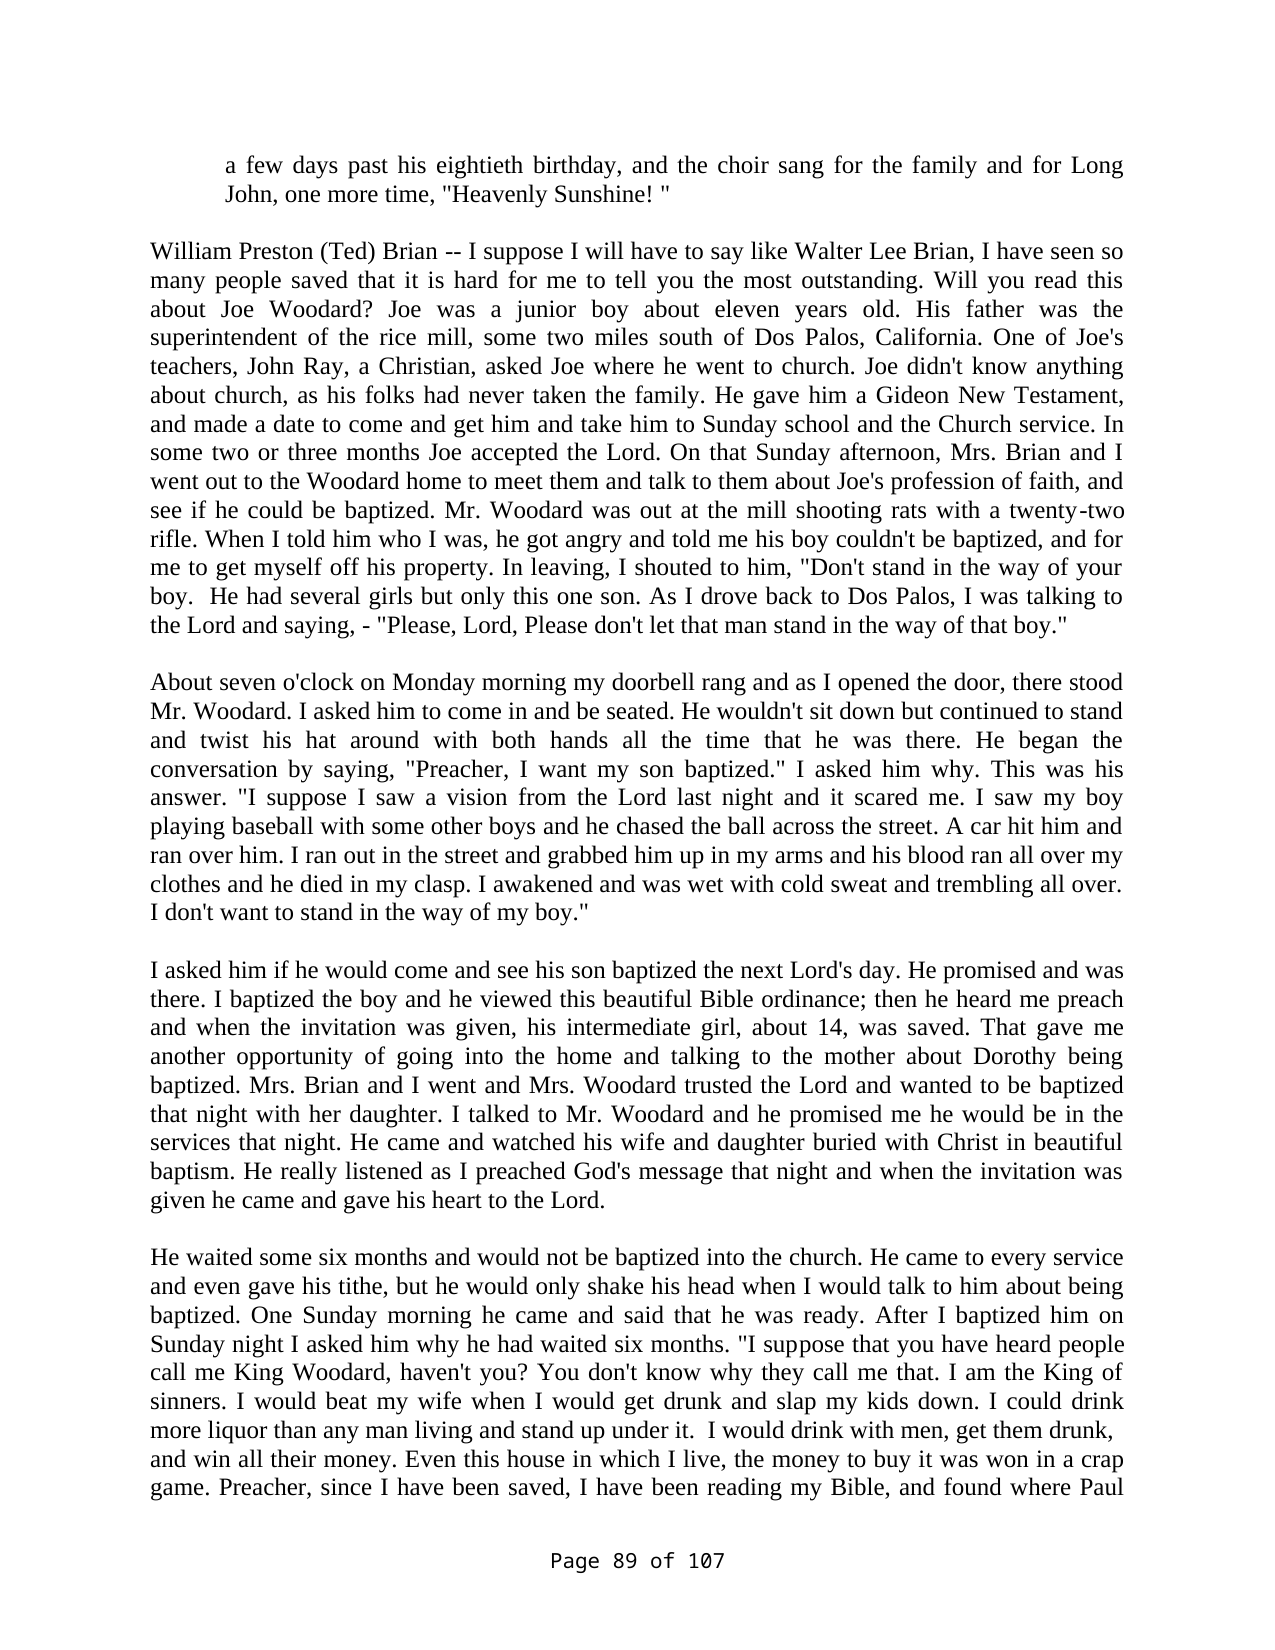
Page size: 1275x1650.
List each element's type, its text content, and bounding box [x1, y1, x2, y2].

text William Preston (Ted) Brian ‑‑ I suppose I will have to say like Walter Lee Brian, I have seen so many people saved that it is hard for me to tell you the most outstanding. Will you read this about Joe Woodard? Joe was a junior boy about eleven years old. His father was the superintendent of the rice mill, some two miles south of Dos Palos, California. One of Joe's teachers, John Ray, a Christian, asked Joe where he went to church. Joe didn't know anything about church, as his folks had never taken the family. He gave him a Gideon New Testament, and made a date to come and get him and take him to Sunday school and the Church service. In some two or three months Joe accepted the Lord. On that Sunday afternoon, Mrs. Brian and I went out to the Woodard home to meet them and talk to them about Joe's profession of faith, and see if he could be baptized. Mr. Woodard was out at the mill shooting rats with a twenty‑two rifle. When I told him who I was, he got angry and told me his boy couldn't be baptized, and for me to get myself off his property. In leaving, I shouted to him, "Don't stand in the way of your boy. He had several girls but only this one son. As I drove back to Dos Palos, I was talking to the Lord and saying, ‑ "Please, Lord, Please don't let that man stand in the way of that boy." [150, 236, 1125, 639]
text a few days past his eightieth birthday, and the choir sang for the family and for Long John, one more time, "Heavenly Sunshine! " [150, 150, 1125, 207]
text He waited some six months and would not be baptized into the church. He came to every service and even gave his tithe, but he would only shake his head when I would talk to him about being baptized. One Sunday morning he came and said that he was ready. After I baptized him on Sunday night I asked him why he had waited six months. "I sup­pose that you have heard people call me King Woodard, haven't you? You don't know why they call me that. I am the King of sinners. I would beat my wife when I would get drunk and slap my kids down. I could drink more liquor than any man living and stand up under it. I would drink with men, get them drunk, [150, 1242, 1125, 1444]
text I asked him if he would come and see his son baptized the next Lord's day. He promised and was there. I baptized the boy and he viewed this beautiful Bible ordinance; then he heard me preach and when the invitation was given, his intermediate girl, about 14, was saved. That gave me another opportunity of going into the home and talking to the mother about Dorothy being baptized. Mrs. Brian and I went and Mrs. Woodard trusted the Lord and wanted to be baptized that night with her daughter. I talked to Mr. Woodard and he promised me he would be in the services that night. He came and watched his wife and daughter buried with Christ in beautiful baptism. He really listened as I preached God's message that night and when the invitation was given he came and gave his heart to the Lord. [150, 955, 1125, 1214]
text and win all their money. Even this house in which I live, the money to buy it was won in a crap game. Preacher, since I have been saved, I have been reading my Bible, and found where Paul [150, 1444, 1125, 1501]
text About seven o'clock on Monday morning my doorbell rang and as I opened the door, there stood Mr. Woodard. I asked him to come in and be seated. He wouldn't sit down but continued to stand and twist his hat around with both hands all the time that he was there. He began the conversation by saying, "Preacher, I want my son baptized." I asked him why. This was his answer. "I suppose I saw a vision from the Lord last night and it scared me. I saw my boy playing baseball with some other boys and he chased the ball across the street. A car hit him and ran over him. I ran out in the street and grabbed him up in my arms and his blood ran all over my clothes and he died in my clasp. I awakened and was wet with cold sweat and trembling all over. I don't want to stand in the way of my boy." [150, 667, 1125, 926]
